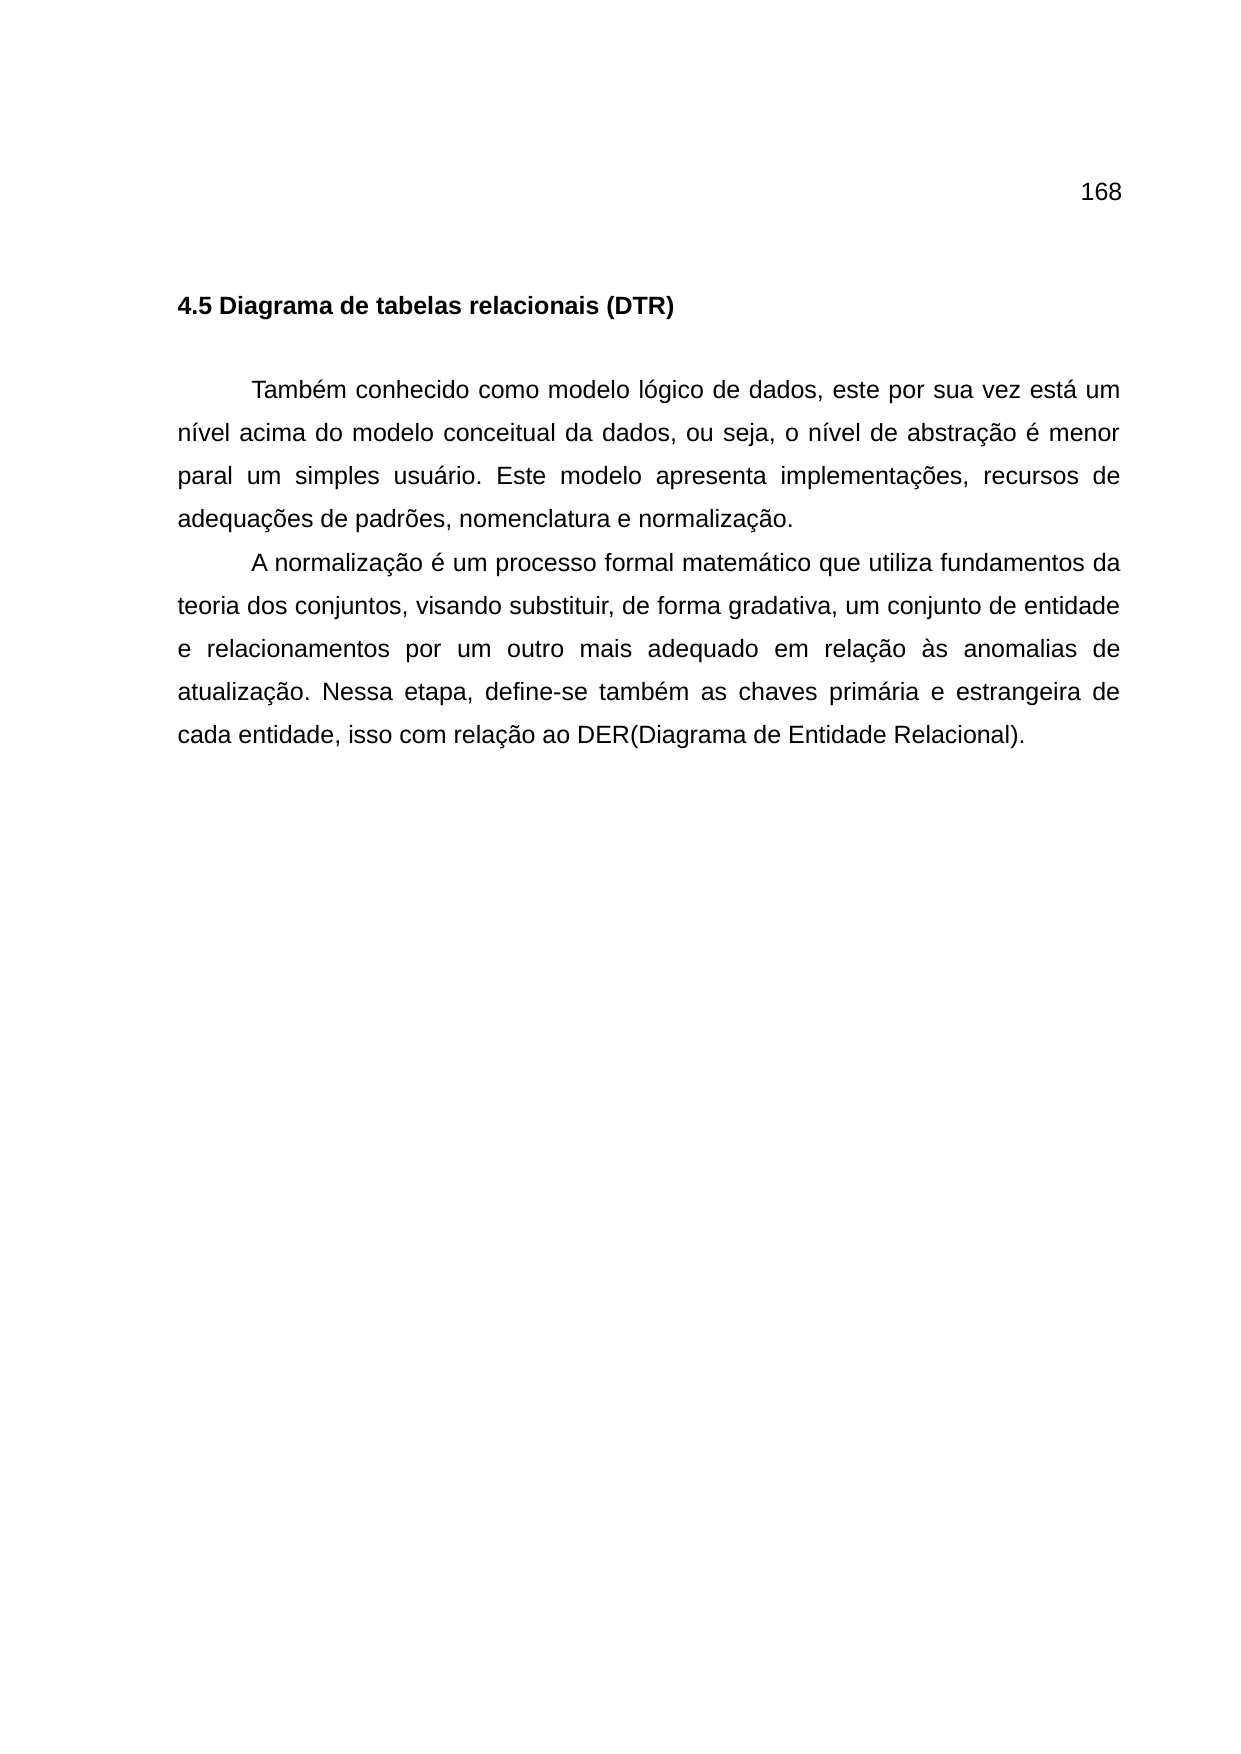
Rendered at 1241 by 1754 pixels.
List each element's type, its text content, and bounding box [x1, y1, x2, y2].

text A normalização é um processo formal matemático que utiliza fundamentos da teoria dos conjuntos, visando substituir, de forma gradativa, um conjunto de entidade e relacionamentos por um outro mais adequado em relação às anomalias de atualização. Nessa etapa, define-se também as chaves primária e estrangeira de cada entidade, isso com relação ao DER(Diagrama de Entidade Relacional). [177, 548, 1122, 749]
subtitle 4.5 Diagrama de tabelas relacionais (DTR) [177, 291, 1122, 319]
text Também conhecido como modelo lógico de dados, este por sua vez está um nível acima do modelo conceitual da dados, ou seja, o nível de abstração é menor paral um simples usuário. Este modelo apresenta implementações, recursos de adequações de padrões, nomenclatura e normalização. [177, 375, 1122, 533]
